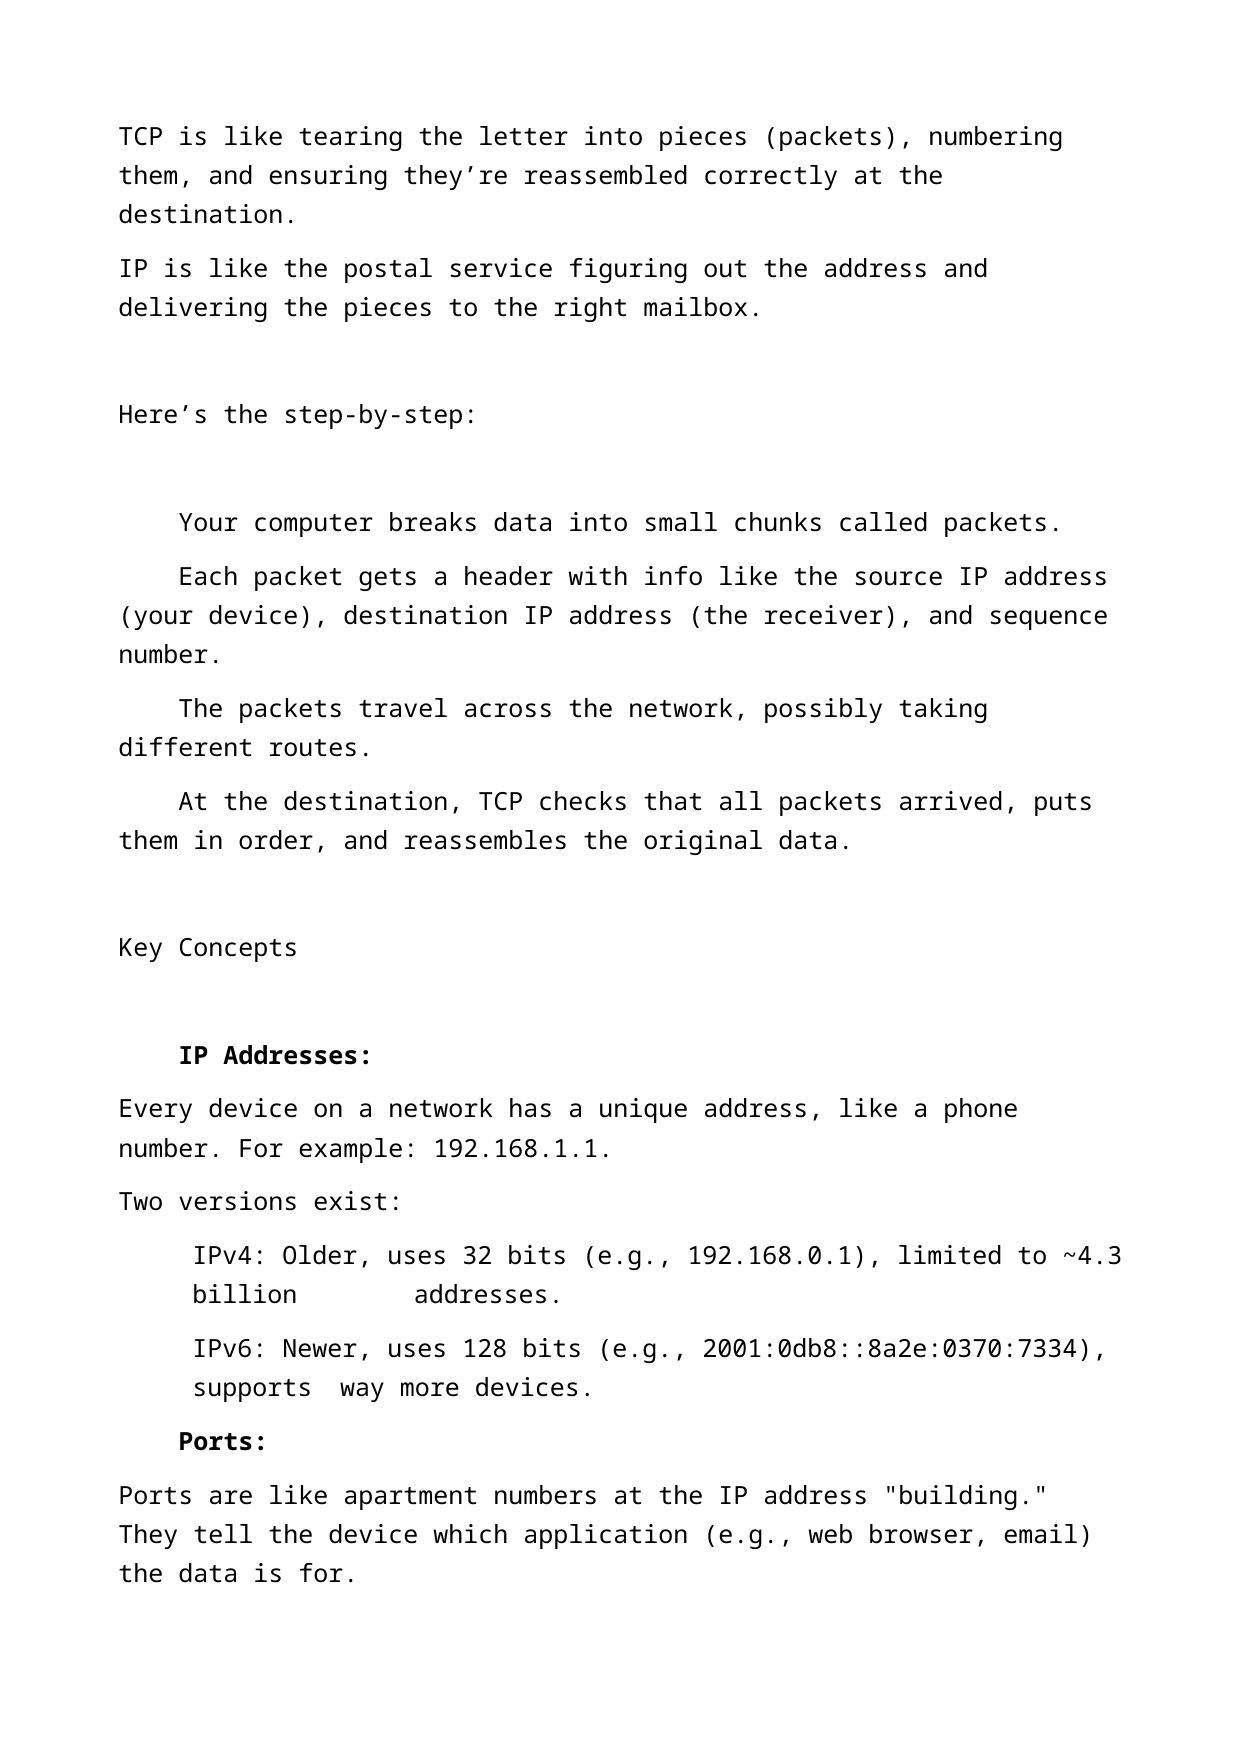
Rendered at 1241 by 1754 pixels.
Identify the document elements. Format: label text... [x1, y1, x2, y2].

text At the destination, TCP checks that all packets arrived, puts them in order, and reassembles the original data. [118, 783, 1122, 856]
text TCP is like tearing the letter into pieces (packets), numbering them, and ensuring they’re reassembled correctly at the destination. [118, 118, 1122, 231]
text IP Addresses: [118, 1037, 1122, 1071]
text The packets travel across the network, possibly taking different routes. [118, 690, 1122, 763]
text Ports are like apartment numbers at the IP address "building." They tell the device which application (e.g., web browser, email) the data is for. [118, 1477, 1122, 1590]
text Your computer breaks data into small chunks called packets. [118, 504, 1122, 538]
text Ports: [118, 1423, 1122, 1458]
text Here’s the step-by-step: [118, 397, 1122, 431]
text Each packet gets a header with info like the source IP address (your device), destination IP address (the receiver), and sequence number. [118, 558, 1122, 671]
text Key Concepts [118, 930, 1122, 964]
text Two versions exist: [118, 1184, 1122, 1218]
text IPv6: Newer, uses 128 bits (e.g., 2001:0db8::8a2e:0370:7334), supports way more devices. [118, 1331, 1122, 1404]
text IPv4: Older, uses 32 bits (e.g., 192.168.0.1), limited to ~4.3 billion addresses. [118, 1238, 1122, 1311]
text IP is like the postal service figuring out the address and delivering the pieces to the right mailbox. [118, 250, 1122, 323]
text Every device on a network has a unique address, like a phone number. For example: 192.168.1.1. [118, 1091, 1122, 1164]
